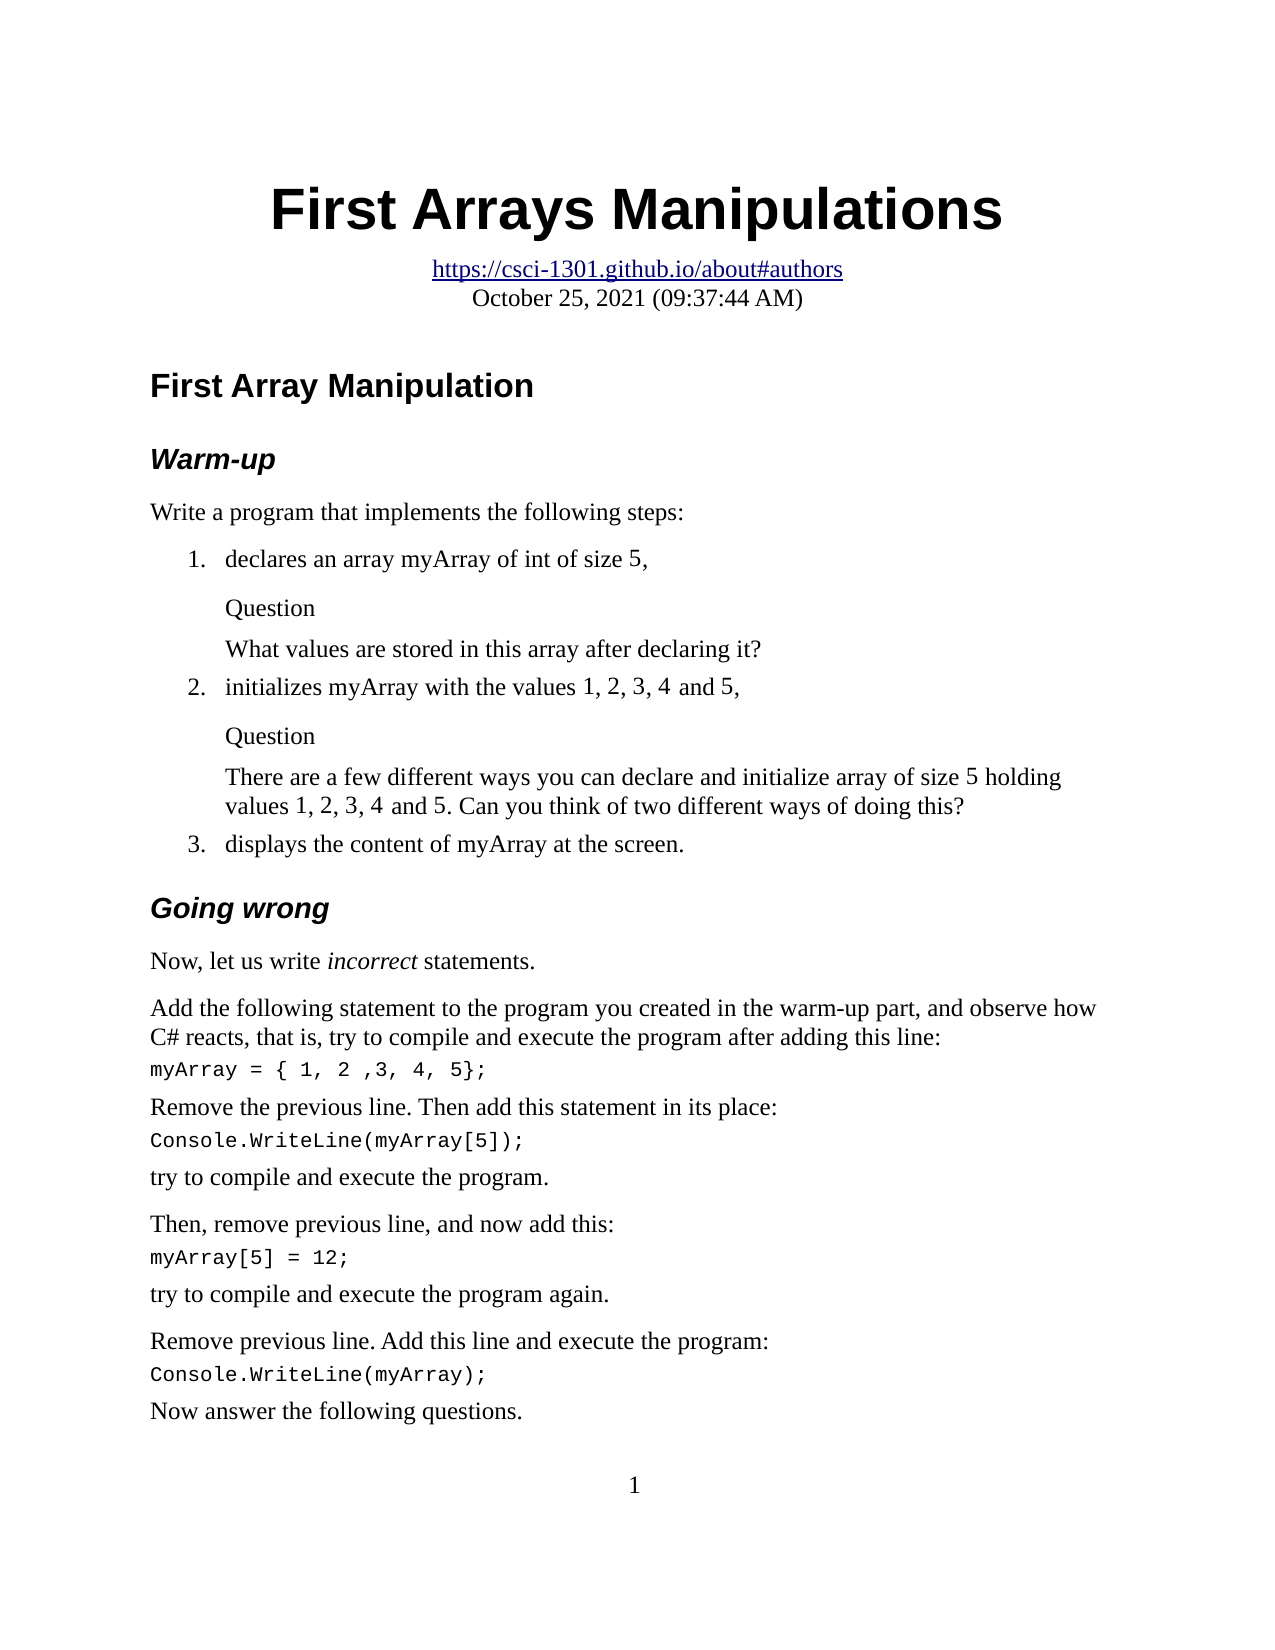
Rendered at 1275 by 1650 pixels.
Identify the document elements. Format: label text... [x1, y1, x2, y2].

text Then, remove previous line, and now add this: [150, 1209, 1125, 1238]
list declares an array myArray of int of size , [187, 544, 1125, 572]
text Remove previous line. Add this line and execute the program: [150, 1326, 1125, 1355]
text Now answer the following questions. [150, 1396, 1125, 1425]
list There are a few different ways you can declare and initialize array of size holding values , , , and . Can you think of two different ways of doing this? [187, 762, 1125, 820]
text myArray[5] = 12; [150, 1247, 1125, 1270]
text https://csci-1301.github.io/about#authors [150, 254, 1125, 283]
list Question [187, 721, 1125, 750]
title First Arrays Manipulations [150, 175, 1125, 242]
text Now, let us write incorrect statements. [150, 946, 1125, 975]
text Remove the previous line. Then add this statement in its place: [150, 1092, 1125, 1121]
list displays the content of myArray at the screen. [187, 829, 1125, 857]
text Console.WriteLine(myArray[5]); [150, 1130, 1125, 1153]
text Write a program that implements the following steps: [150, 497, 1125, 526]
subtitle Warm-up [150, 442, 1125, 476]
list What values are stored in this array after declaring it? [187, 634, 1125, 663]
text try to compile and execute the program. [150, 1162, 1125, 1191]
list initializes myArray with the values , , , and , [187, 672, 1125, 701]
text Add the following statement to the program you created in the warm-up part, and observe how C# reacts, that is, try to compile and execute the program after adding this line: [150, 993, 1125, 1051]
text October 25, 2021 (09:37:44 AM) [150, 283, 1125, 312]
list Question [187, 593, 1125, 622]
text try to compile and execute the program again. [150, 1279, 1125, 1308]
subtitle First Array Manipulation [150, 366, 1125, 404]
subtitle Going wrong [150, 891, 1125, 925]
text myArray = { 1, 2 ,3, 4, 5}; [150, 1059, 1125, 1083]
text Console.WriteLine(myArray); [150, 1364, 1125, 1387]
